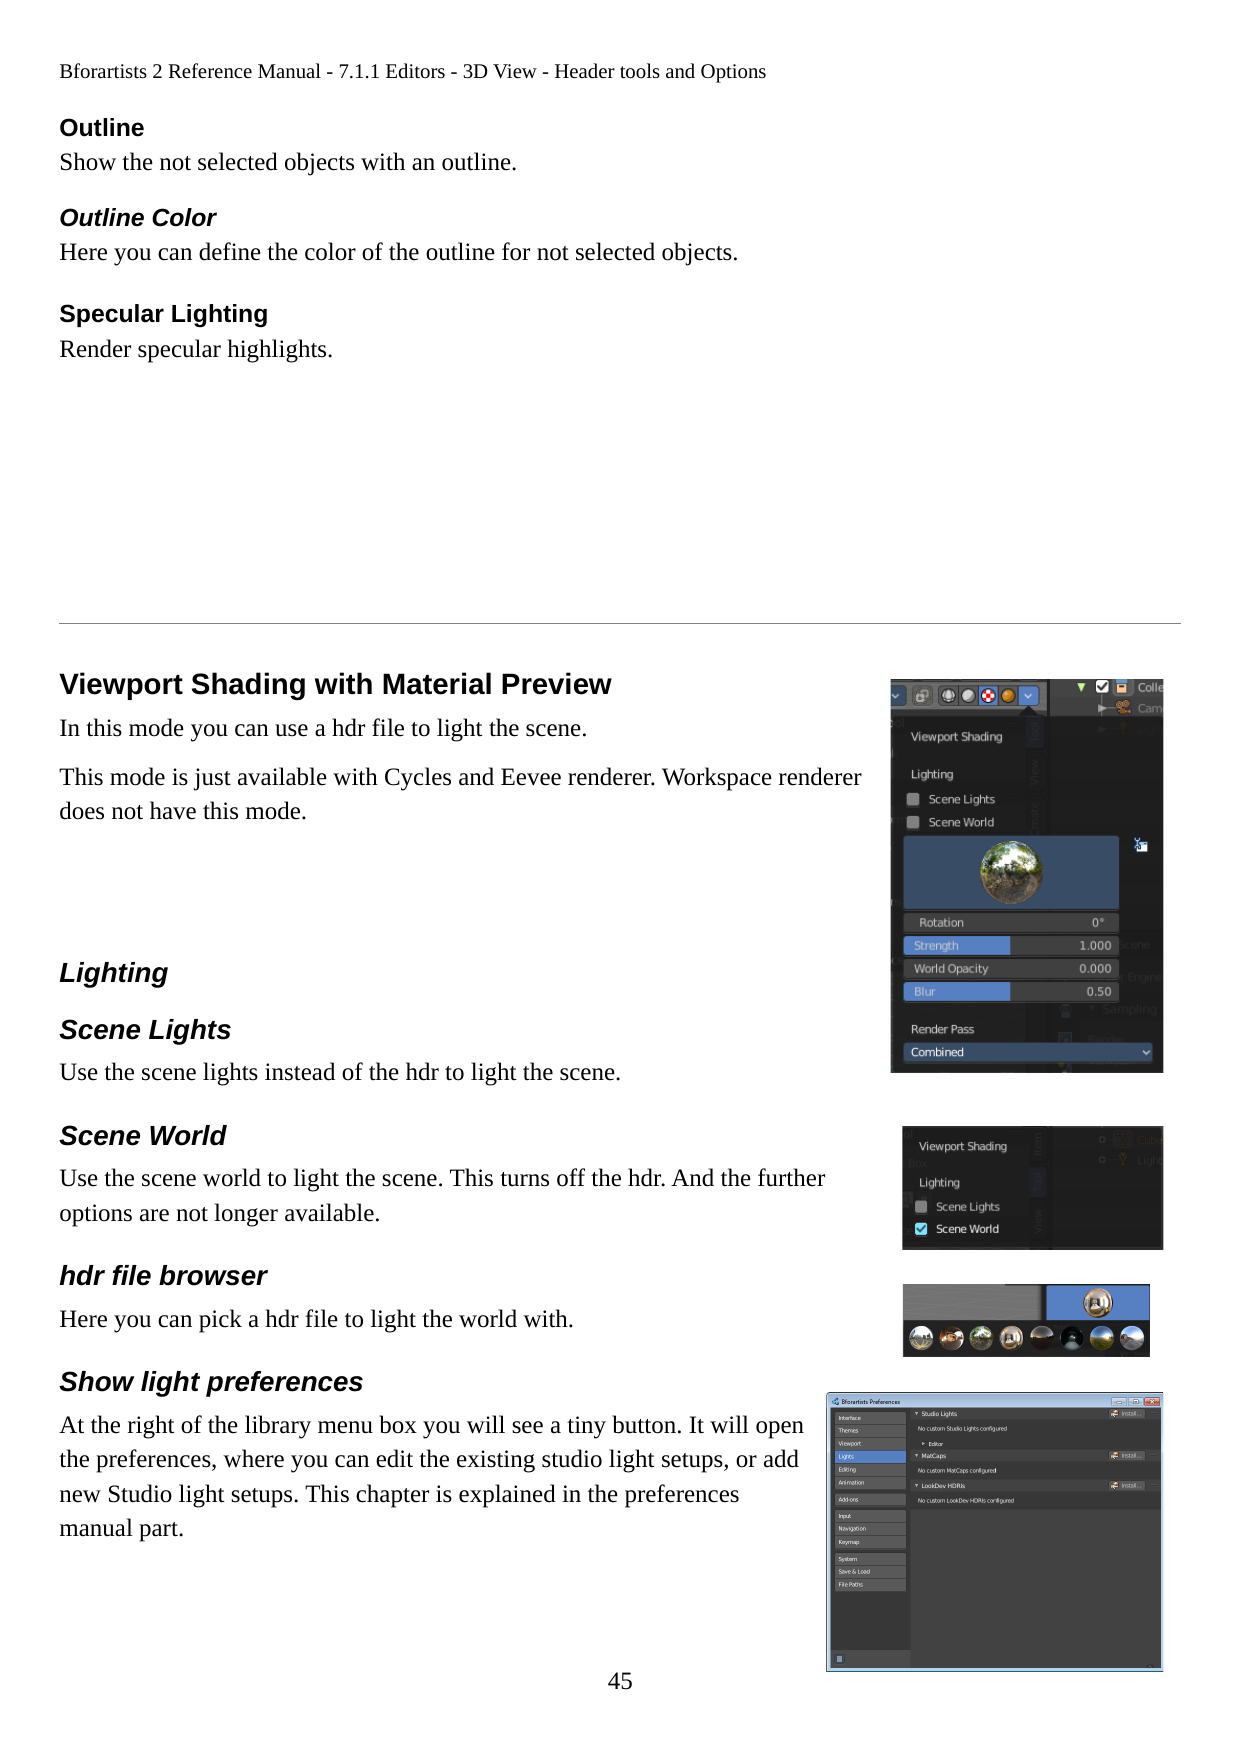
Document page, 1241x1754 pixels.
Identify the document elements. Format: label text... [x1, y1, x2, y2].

picture [890, 679, 1164, 1073]
subtitle Outline [59, 113, 1181, 141]
subtitle Show light preferences [59, 1365, 1181, 1397]
subtitle Specular Lighting [59, 299, 1181, 328]
subtitle Outline Color [59, 203, 1181, 231]
text Show the not selected objects with an outline. [59, 147, 1181, 176]
subtitle Lighting [59, 956, 890, 988]
text Here you can pick a hdr file to light the world with. [59, 1304, 902, 1332]
subtitle Scene World [59, 1119, 1181, 1151]
text This mode is just available with Cycles and Eevee renderer. Workspace renderer does not have this mode. [59, 762, 890, 825]
text Use the scene lights instead of the hdr to light the scene. [59, 1057, 1181, 1086]
picture [902, 1126, 1164, 1250]
subtitle [1164, 1013, 1181, 1045]
subtitle [1164, 956, 1181, 988]
picture [902, 1284, 1150, 1357]
picture [826, 1392, 1164, 1672]
text Render specular highlights. [59, 334, 1181, 363]
text Here you can define the color of the outline for not selected objects. [59, 237, 1181, 266]
text Use the scene world to light the scene. This turns off the hdr. And the further options are not longer available. [59, 1163, 902, 1227]
text In this mode you can use a hdr file to light the scene. [59, 713, 890, 742]
subtitle hdr file browser [59, 1259, 1181, 1291]
text At the right of the library menu box you will see a tiny button. It will open the preferences, where you can edit the existing studio light setups, or add new Studio light setups. This chapter is explained in the preferences manual part. [59, 1410, 826, 1542]
subtitle Viewport Shading with Material Preview [59, 667, 1181, 700]
subtitle Scene Lights [59, 1013, 890, 1045]
